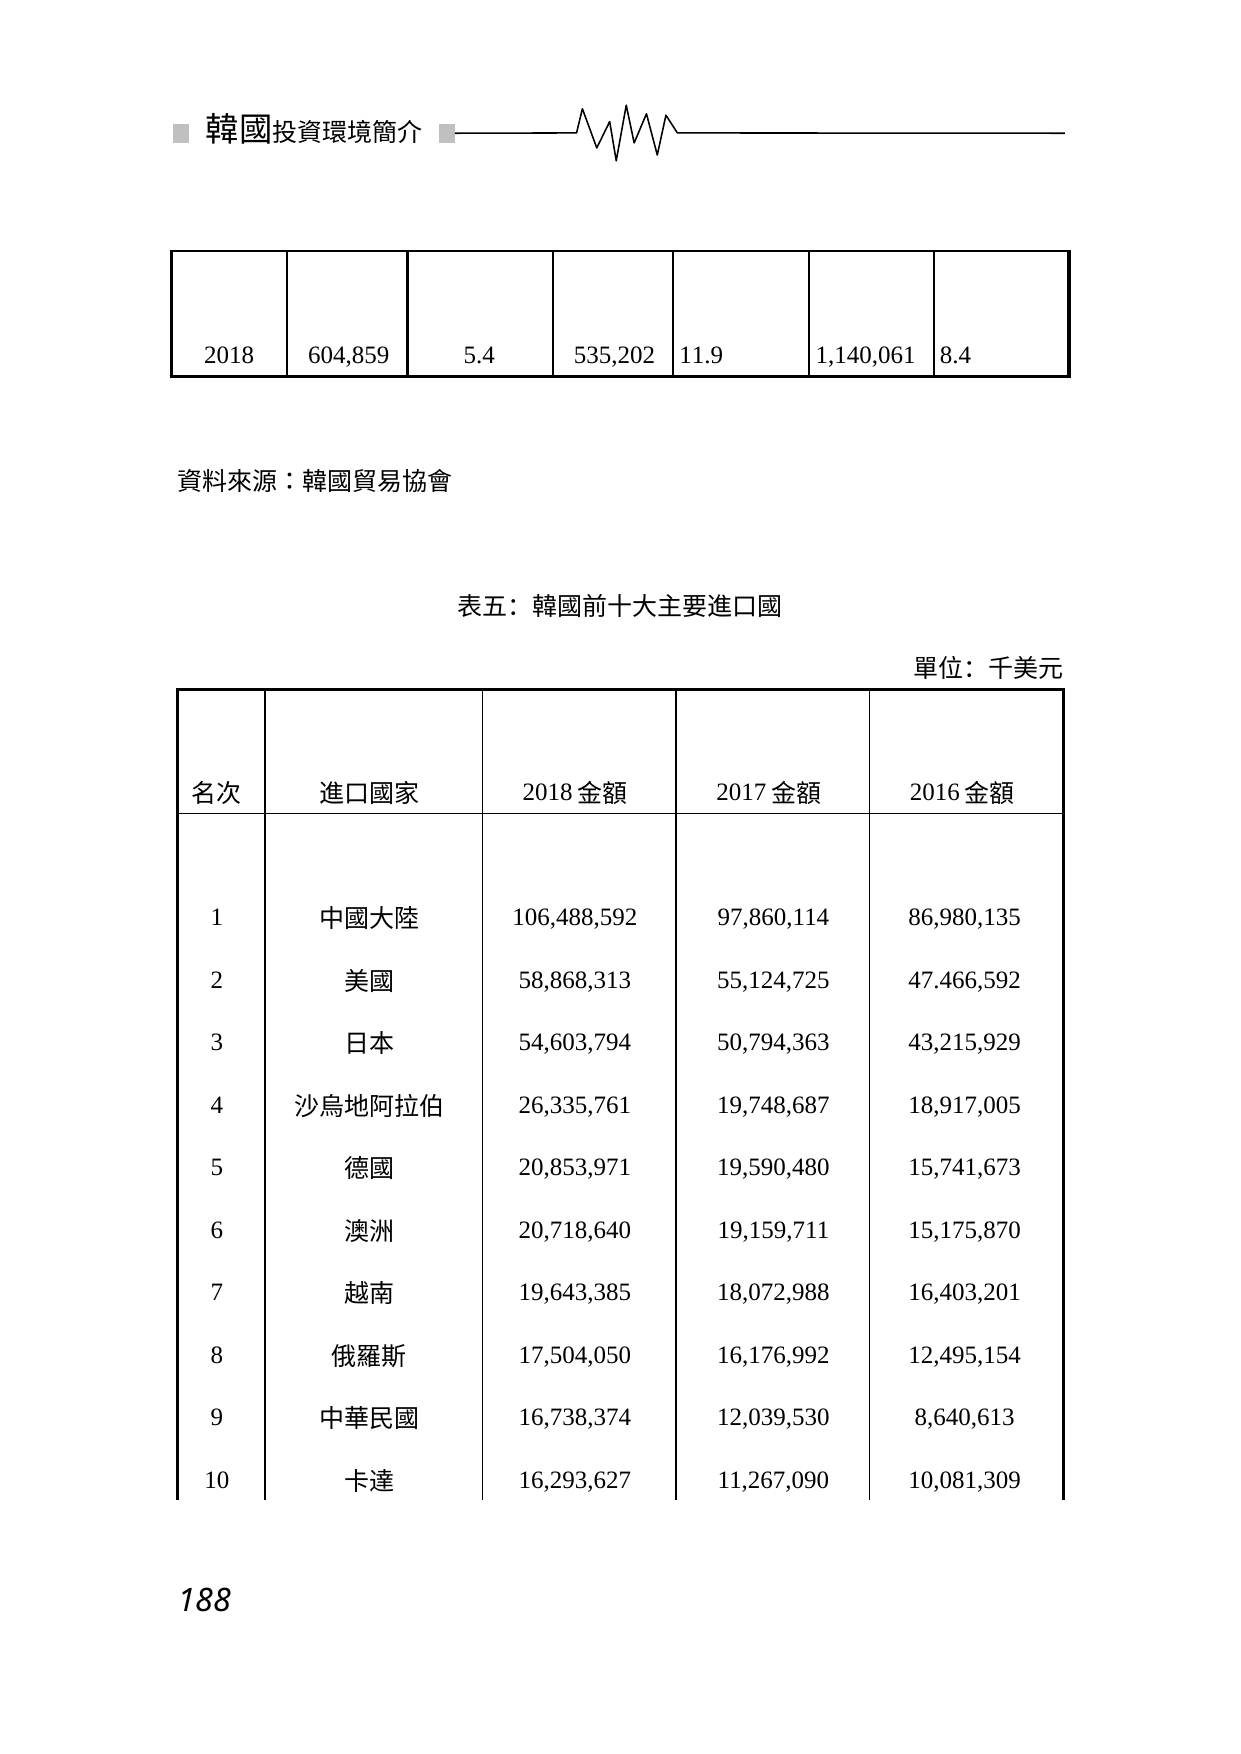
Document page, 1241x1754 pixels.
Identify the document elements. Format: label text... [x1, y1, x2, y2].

table_cell 沙烏地阿拉伯 [266, 1063, 482, 1125]
table_cell 8 [179, 1313, 264, 1375]
table_cell 中國大陸 [266, 814, 482, 938]
table_cell 日本 [266, 1000, 482, 1063]
table_cell 7 [179, 1250, 264, 1313]
table_cell 58,868,313 [483, 938, 675, 1000]
table_cell 26,335,761 [483, 1063, 675, 1125]
table_cell 16,176,992 [677, 1313, 869, 1375]
table_cell 43,215,929 [870, 1000, 1062, 1063]
table_cell 50,794,363 [677, 1000, 869, 1063]
table_cell 20,718,640 [483, 1188, 675, 1250]
table_cell 55,124,725 [677, 938, 869, 1000]
text 表五：韓國前十大主要進口國 [177, 563, 1063, 625]
table_cell 535,202 [554, 252, 672, 375]
table_cell 47.466,592 [870, 938, 1062, 1000]
table_cell 12,495,154 [870, 1313, 1062, 1375]
table_cell 6 [179, 1188, 264, 1250]
table_cell 18,917,005 [870, 1063, 1062, 1125]
table_cell 中華民國 [266, 1375, 482, 1438]
table_header 進口國家 [266, 691, 482, 813]
table_cell 3 [179, 1000, 264, 1063]
table_cell 5.4 [409, 252, 552, 375]
table_cell 10,081,309 [870, 1438, 1062, 1500]
table_cell 19,748,687 [677, 1063, 869, 1125]
table_cell 10 [179, 1438, 264, 1500]
table_cell 1 [179, 814, 264, 938]
table_cell 20,853,971 [483, 1125, 675, 1188]
table_cell 11,267,090 [677, 1438, 869, 1500]
table_cell 2018 [173, 252, 286, 375]
table_cell 卡達 [266, 1438, 482, 1500]
table_cell 越南 [266, 1250, 482, 1313]
table_cell 54,603,794 [483, 1000, 675, 1063]
table_cell 17,504,050 [483, 1313, 675, 1375]
table_cell 86,980,135 [870, 814, 1062, 938]
table_cell 澳洲 [266, 1188, 482, 1250]
table_header 名次 [179, 691, 264, 813]
table_header 2016金額 [870, 691, 1062, 813]
table_cell 4 [179, 1063, 264, 1125]
text 單位：千美元 [233, 625, 1063, 688]
table_cell 美國 [266, 938, 482, 1000]
table_cell 2 [179, 938, 264, 1000]
table_cell 15,175,870 [870, 1188, 1062, 1250]
table_cell 1,140,061 [810, 252, 933, 375]
table_cell 8.4 [935, 252, 1067, 375]
table_cell 16,293,627 [483, 1438, 675, 1500]
table_header 2017金額 [677, 691, 869, 813]
table_cell 8,640,613 [870, 1375, 1062, 1438]
table_cell 19,159,711 [677, 1188, 869, 1250]
table_cell 19,590,480 [677, 1125, 869, 1188]
table_cell 9 [179, 1375, 264, 1438]
table_cell 12,039,530 [677, 1375, 869, 1438]
table_cell 15,741,673 [870, 1125, 1062, 1188]
table_cell 97,860,114 [677, 814, 869, 938]
table_cell 5 [179, 1125, 264, 1188]
table_cell 俄羅斯 [266, 1313, 482, 1375]
table_cell 德國 [266, 1125, 482, 1188]
text 資料來源：韓國貿易協會 [177, 438, 1063, 500]
table_cell 16,403,201 [870, 1250, 1062, 1313]
table_cell 16,738,374 [483, 1375, 675, 1438]
table_header 2018金額 [483, 691, 675, 813]
table_cell 11.9 [674, 252, 808, 375]
table_cell 604,859 [288, 252, 406, 375]
table_cell 19,643,385 [483, 1250, 675, 1313]
table_cell 18,072,988 [677, 1250, 869, 1313]
table_cell 106,488,592 [483, 814, 675, 938]
